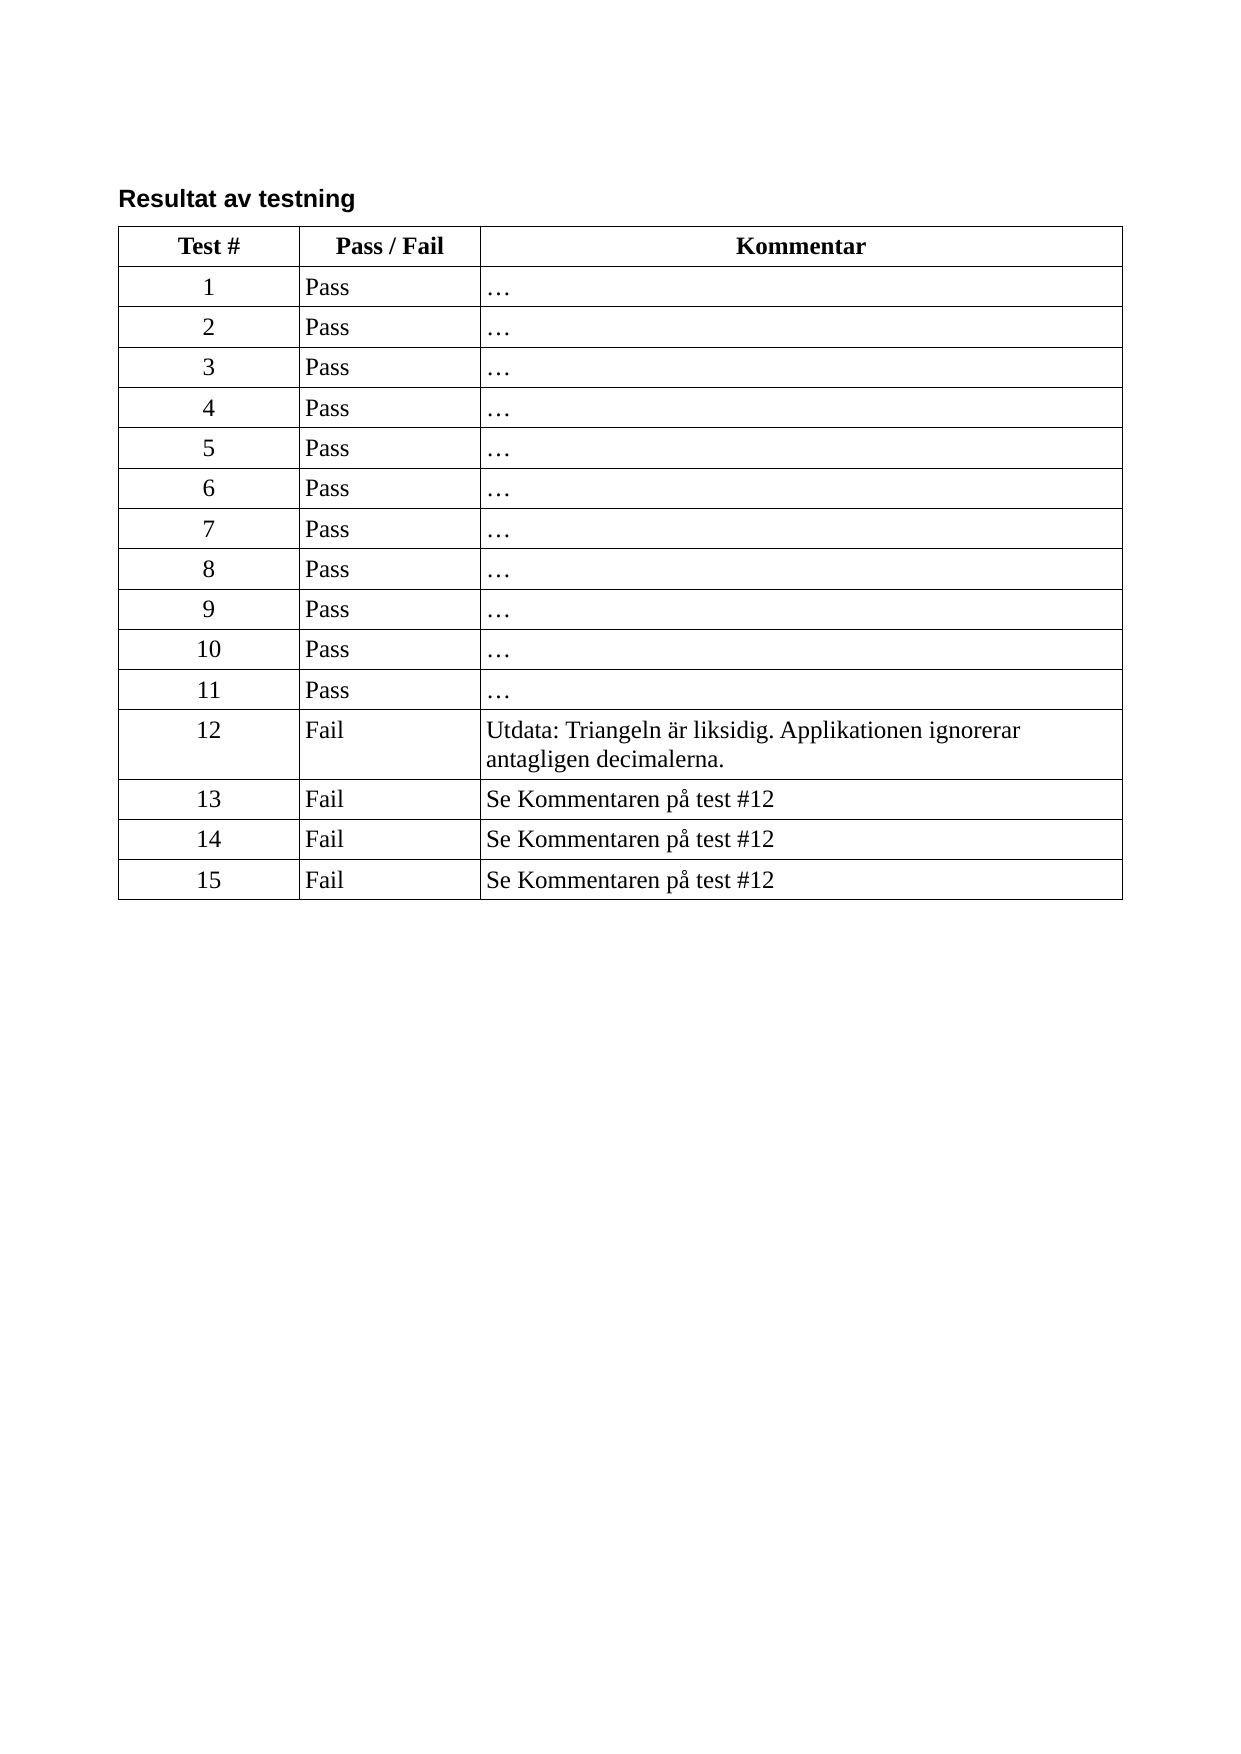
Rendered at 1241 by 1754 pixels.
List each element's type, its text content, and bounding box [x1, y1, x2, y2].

table_cell … [481, 428, 1122, 467]
table_cell … [481, 549, 1122, 588]
table_cell 9 [119, 590, 299, 629]
table_cell 8 [119, 549, 299, 588]
table_header Pass / Fail [300, 227, 480, 266]
table_cell 10 [119, 630, 299, 669]
table_cell … [481, 388, 1122, 427]
table_cell Se Kommentaren på test #12 [481, 820, 1122, 859]
table_cell 3 [119, 348, 299, 387]
subtitle Resultat av testning [118, 184, 1122, 213]
table_cell … [481, 670, 1122, 709]
table_cell Pass [300, 307, 480, 347]
table_cell … [481, 348, 1122, 387]
table_cell 2 [119, 307, 299, 347]
table_cell 11 [119, 670, 299, 709]
table_cell 1 [119, 267, 299, 306]
table_cell Fail [300, 820, 480, 859]
table_cell Pass [300, 509, 480, 548]
table_cell … [481, 307, 1122, 347]
table_cell … [481, 469, 1122, 508]
table_cell 12 [119, 710, 299, 778]
table_cell Fail [300, 710, 480, 778]
table_cell Se Kommentaren på test #12 [481, 780, 1122, 819]
table_cell Se Kommentaren på test #12 [481, 860, 1122, 899]
table_cell 7 [119, 509, 299, 548]
table_cell Pass [300, 670, 480, 709]
table_cell 14 [119, 820, 299, 859]
table_cell Pass [300, 348, 480, 387]
table_cell 13 [119, 780, 299, 819]
table_cell 4 [119, 388, 299, 427]
table_cell Pass [300, 549, 480, 588]
table_cell … [481, 509, 1122, 548]
table_cell Pass [300, 630, 480, 669]
table_cell 15 [119, 860, 299, 899]
table_cell … [481, 267, 1122, 306]
table_cell Pass [300, 428, 480, 467]
table_cell Pass [300, 469, 480, 508]
table_header Test # [119, 227, 299, 266]
table_cell 6 [119, 469, 299, 508]
table_cell Utdata: Triangeln är liksidig. Applikationen ignorerar antagligen decimalerna. [481, 710, 1122, 778]
table_cell … [481, 590, 1122, 629]
table_cell Pass [300, 590, 480, 629]
table_cell Pass [300, 267, 480, 306]
table_cell … [481, 630, 1122, 669]
table_cell Fail [300, 860, 480, 899]
table_header Kommentar [481, 227, 1122, 266]
table_cell Fail [300, 780, 480, 819]
table_cell 5 [119, 428, 299, 467]
table_cell Pass [300, 388, 480, 427]
